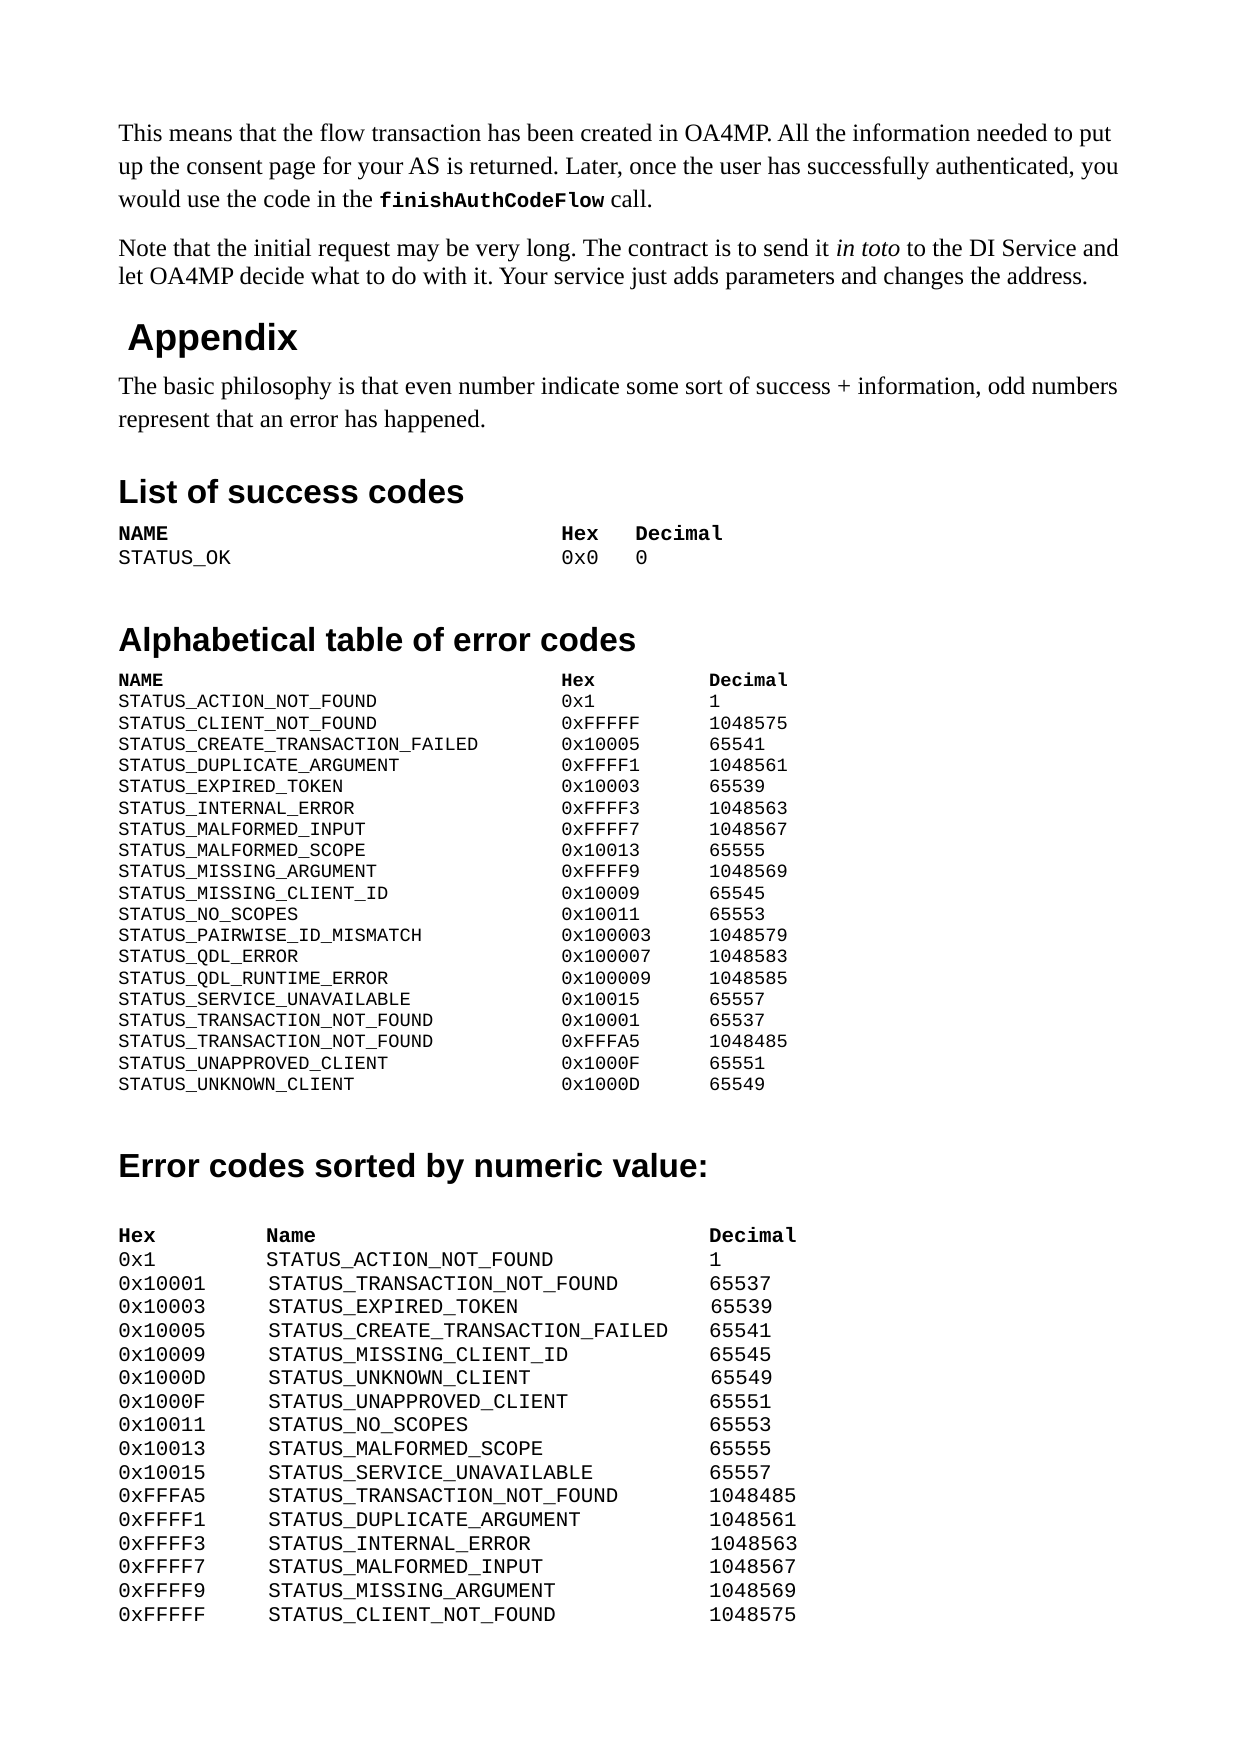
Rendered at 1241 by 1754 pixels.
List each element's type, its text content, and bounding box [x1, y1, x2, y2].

text NAME Hex Decimal [118, 671, 1122, 692]
text The basic philosophy is that even number indicate some sort of success + information, odd numbers represent that an error has happened. [118, 371, 1122, 433]
text STATUS_OK 0x0 0 [118, 547, 1122, 571]
subtitle Appendix [118, 315, 1122, 358]
subtitle List of success codes [118, 472, 1122, 511]
text Note that the initial request may be very long. The contract is to send it in toto to the DI Service and let OA4MP decide what to do with it. Your service just adds parameters and changes the address. [118, 233, 1122, 290]
text STATUS_ACTION_NOT_FOUND 0x1 1 [118, 692, 1122, 713]
text This means that the flow transaction has been created in OA4MP. All the information needed to put up the consent page for your AS is returned. Later, once the user has successfully authenticated, you would use the code in the finishAuthCodeFlow call. [118, 118, 1122, 214]
text NAME Hex Decimal [118, 523, 1122, 547]
text STATUS_CLIENT_NOT_FOUND 0xFFFFF 1048575 STATUS_CREATE_TRANSACTION_FAILED 0x10005 65541 STATUS_DUPLICATE_ARGUMENT 0xFFFF1 1048561 STATUS_EXPIRED_TOKEN 0x10003 65539 STATUS_INTERNAL_ERROR 0xFFFF3 1048563 STATUS_MALFORMED_INPUT 0xFFFF7 1048567 STATUS_MALFORMED_SCOPE 0x10013 65555 STATUS_MISSING_ARGUMENT 0xFFFF9 1048569 STATUS_MISSING_CLIENT_ID 0x10009 65545 [118, 713, 1122, 905]
subtitle Error codes sorted by numeric value: [118, 1146, 1122, 1184]
subtitle Alphabetical table of error codes [118, 620, 1122, 658]
text STATUS_NO_SCOPES 0x10011 65553 STATUS_PAIRWISE_ID_MISMATCH 0x100003 1048579 STATUS_QDL_ERROR 0x100007 1048583 STATUS_QDL_RUNTIME_ERROR 0x100009 1048585 STATUS_SERVICE_UNAVAILABLE 0x10015 65557 STATUS_TRANSACTION_NOT_FOUND 0x10001 65537 STATUS_TRANSACTION_NOT_FOUND 0xFFFA5 1048485 STATUS_UNAPPROVED_CLIENT 0x1000F 65551 STATUS_UNKNOWN_CLIENT 0x1000D 65549 [118, 905, 1122, 1125]
text Hex Name Decimal 0x1 STATUS_ACTION_NOT_FOUND 1 [118, 1225, 1122, 1273]
text 0x10001 STATUS_TRANSACTION_NOT_FOUND 65537 0x10003 STATUS_EXPIRED_TOKEN 65539 0x10005 STATUS_CREATE_TRANSACTION_FAILED 65541 0x10009 STATUS_MISSING_CLIENT_ID 65545 0x1000D STATUS_UNKNOWN_CLIENT 65549 0x1000F STATUS_UNAPPROVED_CLIENT 65551 0x10011 STATUS_NO_SCOPES 65553 0x10013 STATUS_MALFORMED_SCOPE 65555 0x10015 STATUS_SERVICE_UNAVAILABLE 65557 0xFFFA5 STATUS_TRANSACTION_NOT_FOUND 1048485 0xFFFF1 STATUS_DUPLICATE_ARGUMENT 1048561 0xFFFF3 STATUS_INTERNAL_ERROR 1048563 0xFFFF7 STATUS_MALFORMED_INPUT 1048567 0xFFFF9 STATUS_MISSING_ARGUMENT 1048569 0xFFFFF STATUS_CLIENT_NOT_FOUND 1048575 [118, 1273, 1122, 1627]
